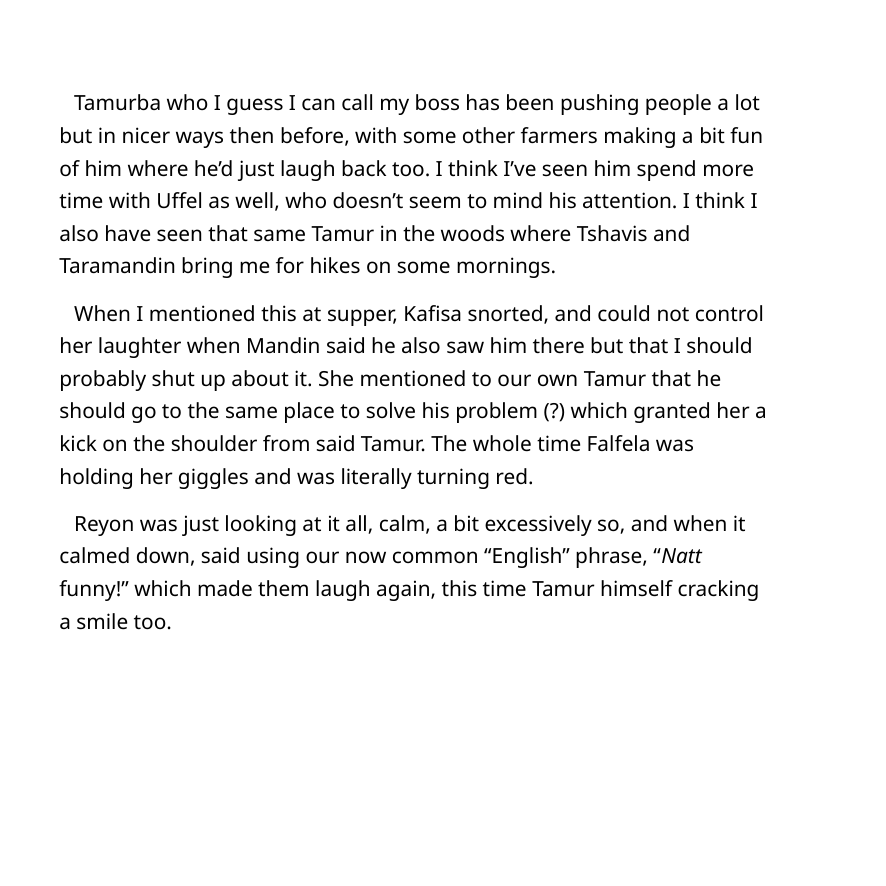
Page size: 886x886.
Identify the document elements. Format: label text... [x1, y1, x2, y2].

text Tamurba who I guess I can call my boss has been pushing people a lot but in nicer ways then before, with some other farmers making a bit fun of him where he’d just laugh back too. I think I’ve seen him spend more time with Uffel as well, who doesn’t seem to mind his attention. I think I also have seen that same Tamur in the woods where Tshavis and Taramandin bring me for hikes on some mornings. [59, 88, 768, 280]
text When I mentioned this at supper, Kafisa snorted, and could not control her laughter when Mandin said he also saw him there but that I should probably shut up about it. She mentioned to our own Tamur that he should go to the same place to solve his problem (?) which granted her a kick on the shoulder from said Tamur. The whole time Falfela was holding her giggles and was literally turning red. [59, 299, 768, 490]
text Reyon was just looking at it all, calm, a bit excessively so, and when it calmed down, said using our now common “English” phrase, “Natt funny!” which made them laugh again, this time Tamur himself cracking a smile too. [59, 509, 768, 635]
